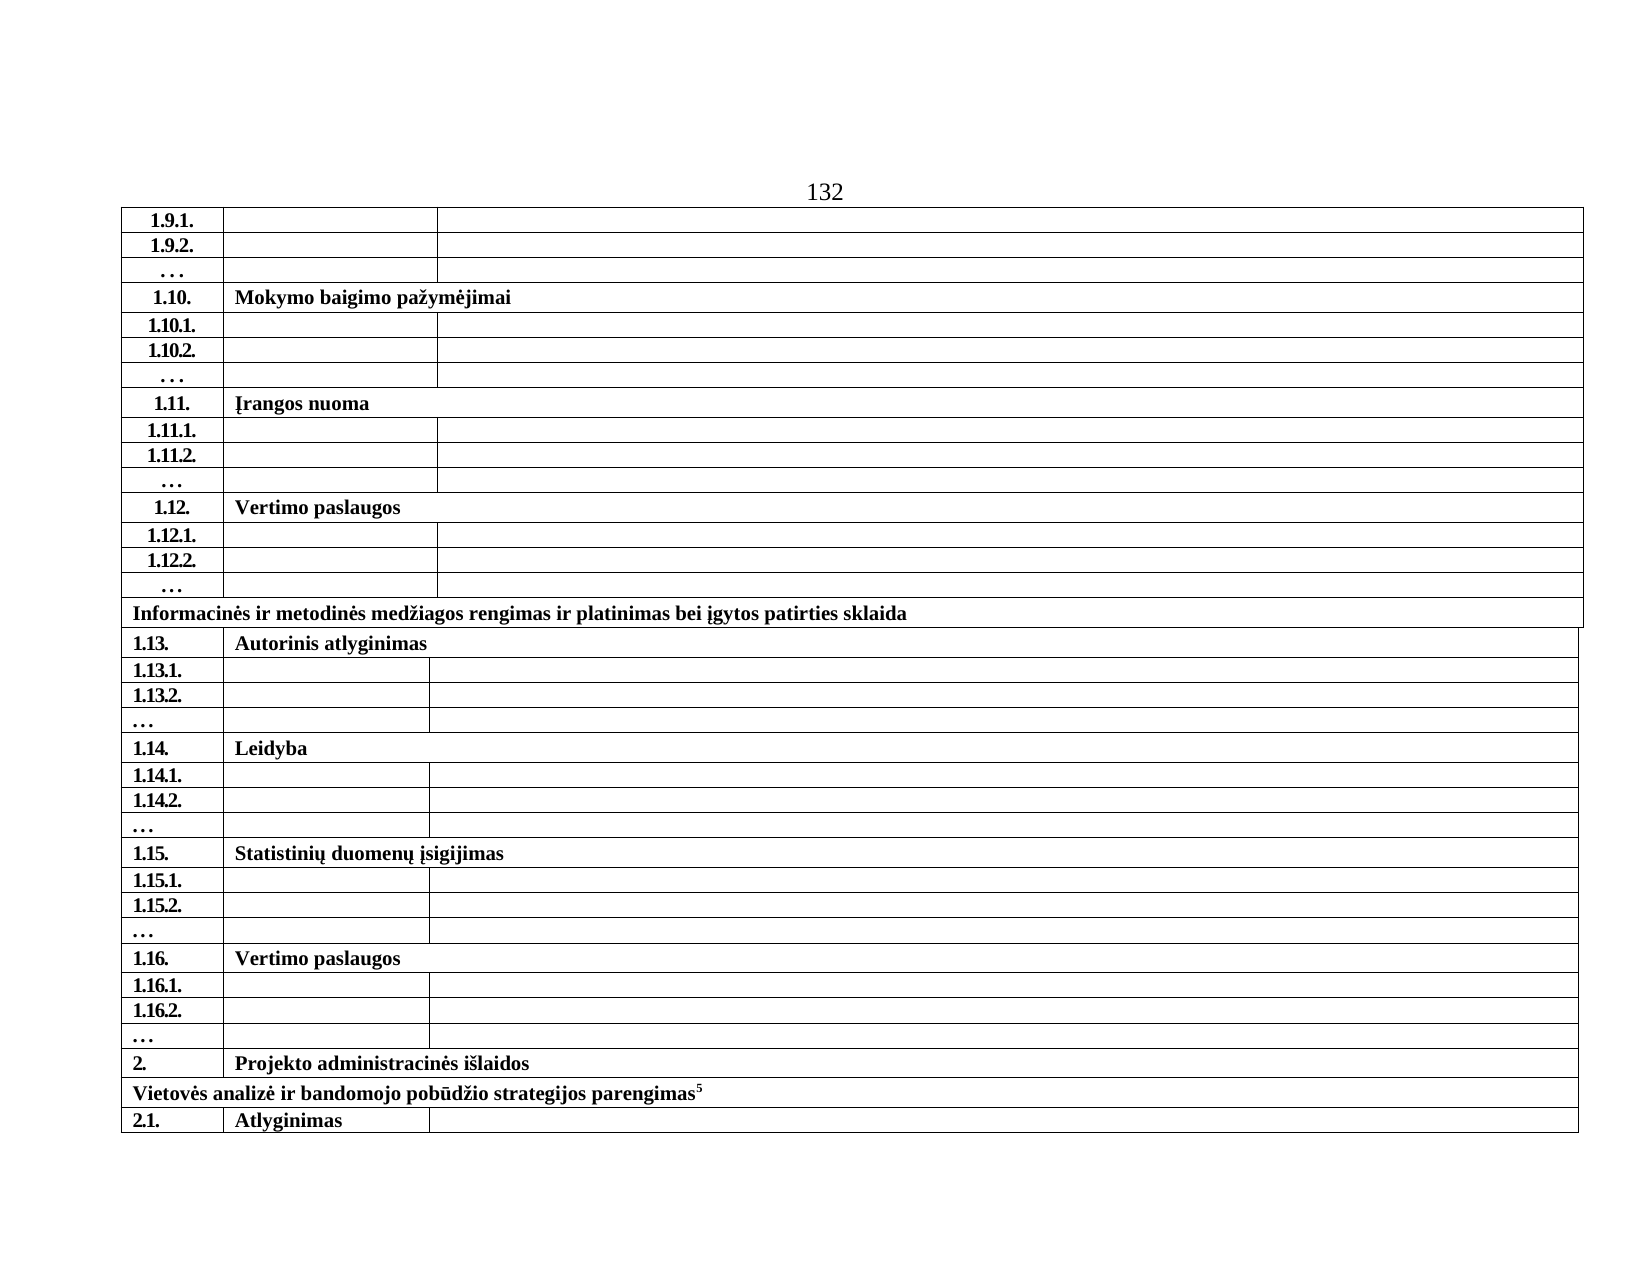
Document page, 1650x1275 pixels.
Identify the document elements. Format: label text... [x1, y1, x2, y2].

table_cell [1584, 732, 1595, 762]
table_cell Vietovės analizė ir bandomojo pobūdžio strategijos parengimas5 [122, 1078, 1578, 1107]
table_cell 1.11.1. [122, 418, 223, 442]
table_cell Mokymo baigimo pažymėjimai [224, 283, 1583, 312]
table_cell . . . [122, 573, 223, 597]
table_cell [1579, 867, 1584, 892]
table_cell [1584, 917, 1595, 942]
table_cell [1584, 867, 1595, 892]
table_cell [1584, 1077, 1595, 1107]
table_cell [430, 973, 1578, 997]
table_cell [438, 523, 1583, 547]
table_cell 1.16.1. [122, 973, 223, 997]
table_cell [1579, 943, 1584, 972]
table_cell [1584, 232, 1595, 257]
table_cell [1584, 282, 1595, 312]
table_cell [1584, 442, 1595, 467]
table_cell [1584, 892, 1595, 917]
table_cell [1584, 1023, 1595, 1047]
table_cell [224, 788, 429, 812]
table_cell [1584, 682, 1595, 707]
table_cell Autorinis atlyginimas [224, 628, 1578, 657]
table_cell 1.14.1. [122, 763, 223, 787]
table_cell 1.16. [122, 944, 223, 972]
table_cell 1.12. [122, 493, 223, 522]
table_cell 1.11. [122, 388, 223, 417]
table_cell [1579, 657, 1584, 682]
table_cell 1.11.2. [122, 443, 223, 467]
table_cell [430, 708, 1578, 732]
table_cell [1584, 522, 1595, 547]
table_cell [224, 573, 437, 597]
table_cell 1.12.2. [122, 548, 223, 572]
table_cell [1584, 207, 1595, 232]
table_cell [224, 763, 429, 787]
table_cell [224, 813, 429, 837]
table_cell [1584, 943, 1595, 972]
table_cell [430, 788, 1578, 812]
table_cell [224, 258, 437, 282]
table_cell [430, 813, 1578, 837]
table_cell [1579, 682, 1584, 707]
table_cell [224, 233, 437, 257]
table_cell [224, 523, 437, 547]
table_cell [438, 313, 1583, 337]
table_cell [1579, 707, 1584, 732]
table_cell Atlyginimas [224, 1108, 429, 1132]
table_cell 1.13.2. [122, 683, 223, 707]
table_cell 1.9.2. [122, 233, 223, 257]
table_cell [438, 573, 1583, 597]
table_cell [224, 683, 429, 707]
table_cell . . . [122, 468, 223, 492]
table_cell [438, 363, 1583, 387]
table_cell [1579, 1023, 1584, 1047]
table_cell [224, 443, 437, 467]
table_cell [224, 338, 437, 362]
table_cell [430, 893, 1578, 917]
table_cell [438, 443, 1583, 467]
table_cell [1584, 972, 1595, 997]
table_cell [1584, 1107, 1595, 1132]
table_cell [224, 973, 429, 997]
table_cell [224, 893, 429, 917]
table_cell 2.1. [122, 1108, 223, 1132]
table_cell [1584, 657, 1595, 682]
table_cell [1584, 707, 1595, 732]
table_cell [224, 708, 429, 732]
table_cell Vertimo paslaugos [224, 493, 1583, 522]
table_cell [1584, 837, 1595, 867]
table_cell 1.10. [122, 283, 223, 312]
table_cell 1.14.2. [122, 788, 223, 812]
table_cell [224, 548, 437, 572]
table_cell [438, 468, 1583, 492]
table_cell [1579, 1107, 1584, 1132]
table_cell [430, 683, 1578, 707]
table_cell [430, 763, 1578, 787]
table_cell [438, 338, 1583, 362]
table_cell [1584, 762, 1595, 787]
table_cell [1579, 762, 1584, 787]
table_cell 2. [122, 1049, 223, 1077]
table_cell . . . [122, 708, 223, 732]
table_cell [1584, 787, 1595, 812]
table_cell . . . [122, 918, 223, 942]
table_cell [430, 1024, 1578, 1047]
table_cell [430, 868, 1578, 892]
table_cell [224, 208, 437, 232]
table_cell [1579, 972, 1584, 997]
table_cell [224, 658, 429, 682]
table_cell Leidyba [224, 733, 1578, 762]
table_cell [1584, 387, 1595, 417]
table_cell [224, 1024, 429, 1047]
table_cell . . . [122, 363, 223, 387]
table_cell [224, 363, 437, 387]
table_cell [1584, 417, 1595, 442]
table_cell Vertimo paslaugos [224, 944, 1578, 972]
table_cell [430, 998, 1578, 1022]
table_cell Informacinės ir metodinės medžiagos rengimas ir platinimas bei įgytos patirties sklaida [122, 598, 1583, 627]
table_cell [1579, 892, 1584, 917]
table_cell 1.10.1. [122, 313, 223, 337]
table_cell [1579, 997, 1584, 1022]
table_cell [1579, 787, 1584, 812]
table_cell [1579, 1077, 1584, 1107]
table_cell [430, 918, 1578, 942]
table_cell . . . [122, 1024, 223, 1047]
table_cell 1.12.1. [122, 523, 223, 547]
table_cell [430, 658, 1578, 682]
table_cell [1584, 1048, 1595, 1077]
table_cell [438, 418, 1583, 442]
table_cell [1584, 312, 1595, 337]
table_cell [1584, 362, 1595, 387]
table_cell [1584, 597, 1595, 627]
table_cell [224, 918, 429, 942]
table_cell [224, 418, 437, 442]
table_cell [1579, 917, 1584, 942]
table_cell [1584, 337, 1595, 362]
table_cell [1579, 628, 1584, 657]
table_cell [224, 468, 437, 492]
table_cell [1579, 732, 1584, 762]
table_cell 1.14. [122, 733, 223, 762]
table_cell [438, 548, 1583, 572]
table_cell [1584, 257, 1595, 282]
table_cell [1584, 492, 1595, 522]
table_cell [438, 258, 1583, 282]
table_cell Įrangos nuoma [224, 388, 1583, 417]
table_cell Projekto administracinės išlaidos [224, 1049, 1578, 1077]
table_cell 1.15. [122, 838, 223, 867]
table_cell 1.15.2. [122, 893, 223, 917]
table_cell [430, 1108, 1578, 1132]
table_cell [1579, 812, 1584, 837]
table_cell 1.15.1. [122, 868, 223, 892]
table_cell 1.16.2. [122, 998, 223, 1022]
table_cell [1584, 547, 1595, 572]
table_cell 1.10.2. [122, 338, 223, 362]
table_cell [1584, 997, 1595, 1022]
table_cell [1584, 467, 1595, 492]
table_cell [438, 208, 1583, 232]
table_cell 1.13.1. [122, 658, 223, 682]
table_cell [1584, 812, 1595, 837]
table_cell [224, 868, 429, 892]
table_cell 1.9.1. [122, 208, 223, 232]
table_cell . . . [122, 258, 223, 282]
table_cell [1584, 627, 1595, 657]
table_cell [1579, 837, 1584, 867]
table_cell Statistinių duomenų įsigijimas [224, 838, 1578, 867]
table_cell 1.13. [122, 628, 223, 657]
table_cell [224, 313, 437, 337]
table_cell [1584, 572, 1595, 597]
table_cell . . . [122, 813, 223, 837]
table_cell [224, 998, 429, 1022]
table_cell [1579, 1048, 1584, 1077]
table_cell [438, 233, 1583, 257]
